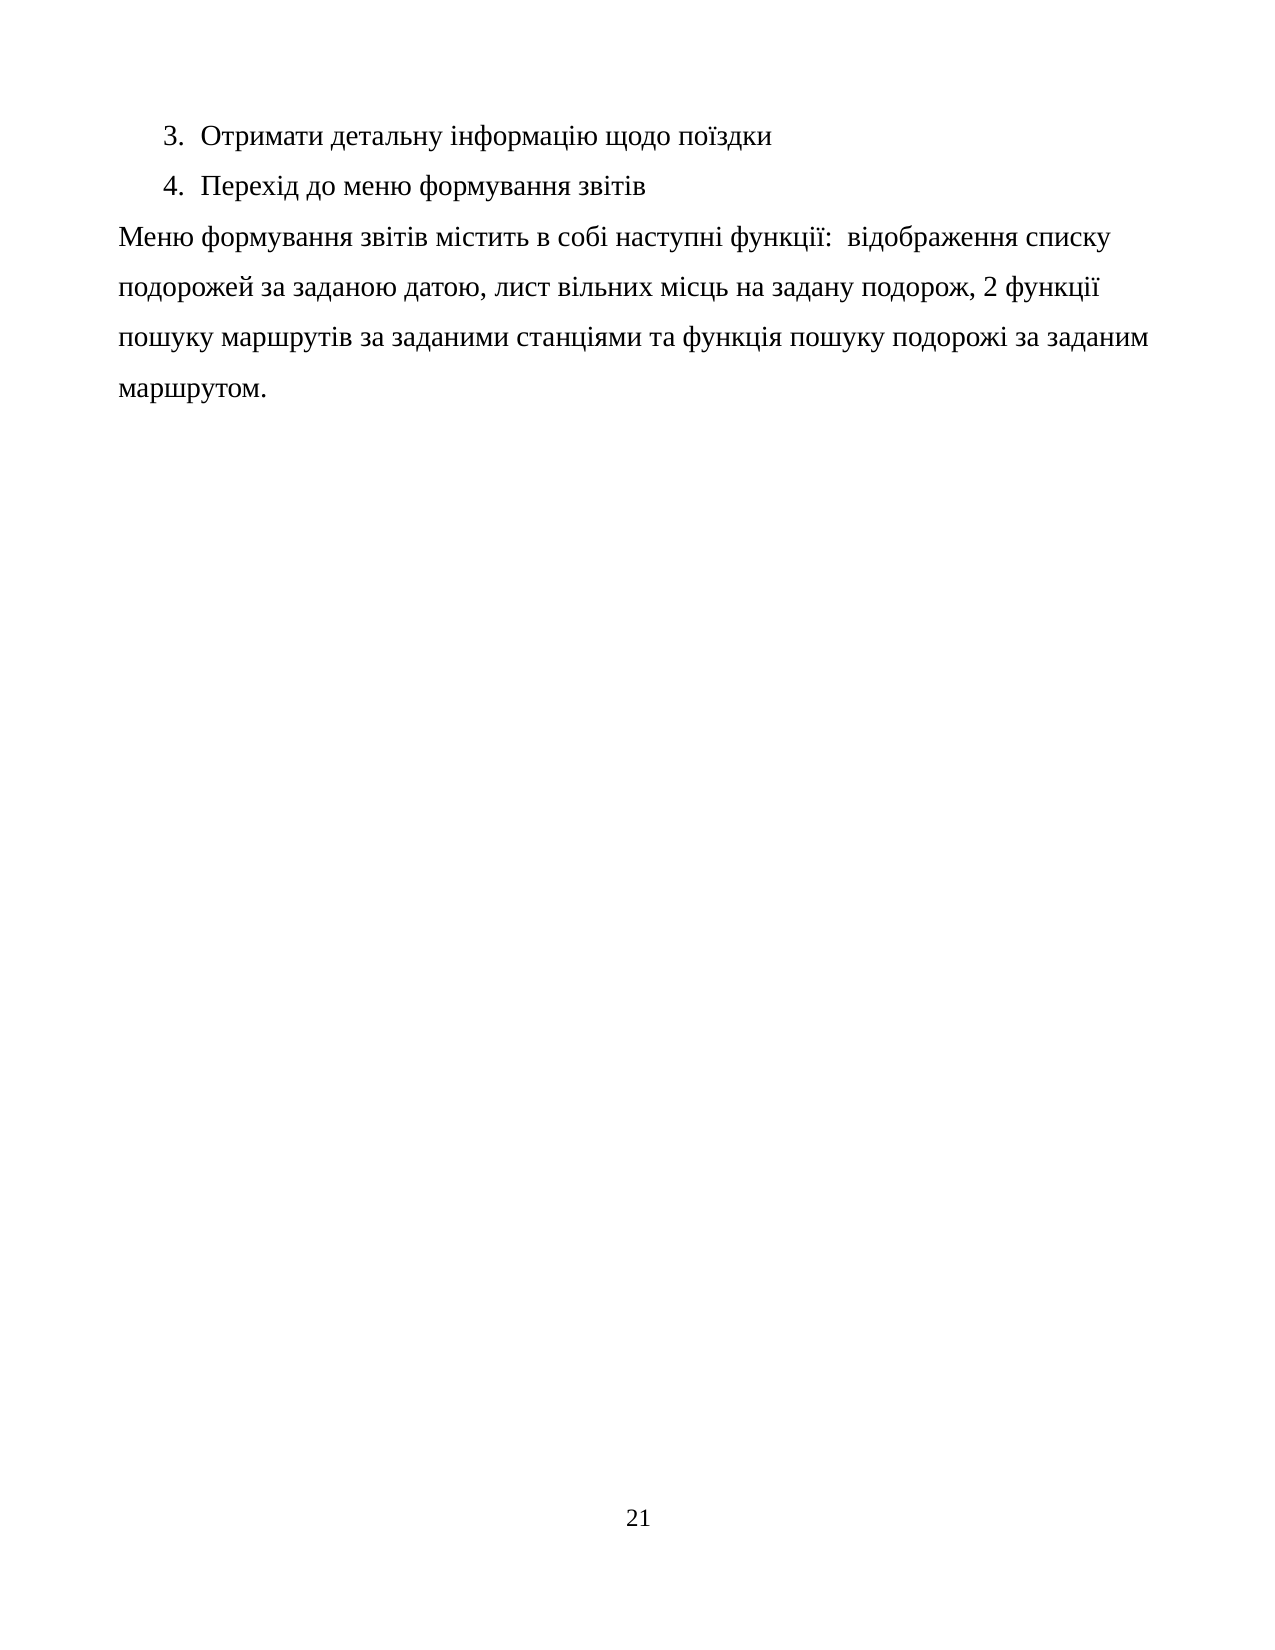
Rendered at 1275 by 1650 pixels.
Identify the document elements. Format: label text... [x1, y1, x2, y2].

list Отримати детальну інформацію щодо поїздки [163, 118, 1158, 152]
text Меню формування звітів містить в собі наступні функції: відображення списку подорожей за заданою датою, лист вільних місць на задану подорож, 2 функції пошуку маршрутів за заданими станціями та функція пошуку подорожі за заданим маршрутом. [118, 219, 1158, 403]
list Перехід до меню формування звітів [163, 168, 1158, 202]
